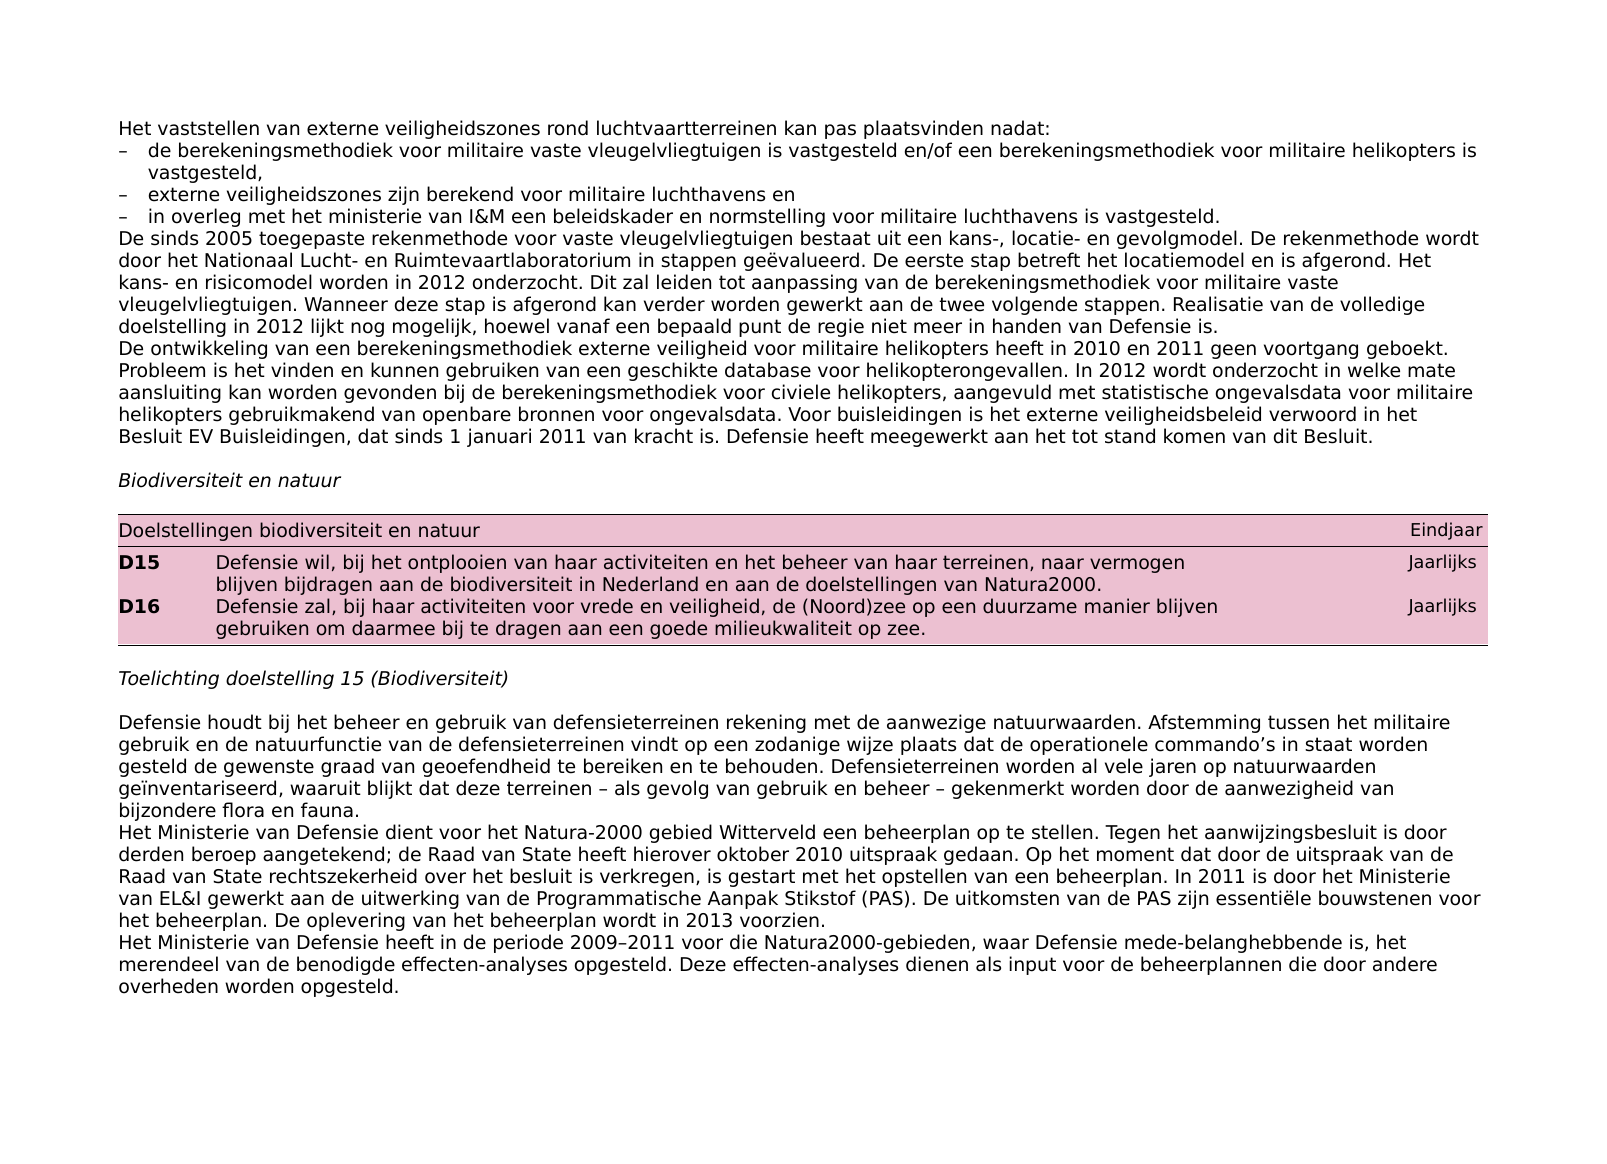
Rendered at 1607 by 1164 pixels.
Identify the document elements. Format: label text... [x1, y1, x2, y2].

table_header Doelstellingen biodiversiteit en natuur [118, 515, 1244, 546]
text Het Ministerie van Defensie dient voor het Natura-2000 gebied Witterveld een beheerplan op te stellen. Tegen het aanwijzingsbesluit is door derden beroep aangetekend; de Raad van State heeft hierover oktober 2010 uitspraak gedaan. Op het moment dat door de uitspraak van de Raad van State rechtszekerheid over het besluit is verkregen, is gestart met het opstellen van een beheerplan. In 2011 is door het Ministerie van EL&I gewerkt aan de uitwerking van de Programmatische Aanpak Stikstof (PAS). De uitkomsten van de PAS zijn essentiële bouwstenen voor het beheerplan. De oplevering van het beheerplan wordt in 2013 voorzien. [118, 822, 1488, 932]
text De sinds 2005 toegepaste rekenmethode voor vaste vleugelvliegtuigen bestaat uit een kans-, locatie- en gevolgmodel. De rekenmethode wordt door het Nationaal Lucht- en Ruimtevaartlaboratorium in stappen geëvalueerd. De eerste stap betreft het locatiemodel en is afgerond. Het kans- en risicomodel worden in 2012 onderzocht. Dit zal leiden tot aanpassing van de berekeningsmethodiek voor militaire vaste vleugelvliegtuigen. Wanneer deze stap is afgerond kan verder worden gewerkt aan de twee volgende stappen. Realisatie van de volledige doelstelling in 2012 lijkt nog mogelijk, hoewel vanaf een bepaald punt de regie niet meer in handen van Defensie is. [118, 228, 1488, 338]
text Het Ministerie van Defensie heeft in de periode 2009–2011 voor die Natura2000-gebieden, waar Defensie mede-belanghebbende is, het merendeel van de benodigde effecten-analyses opgesteld. Deze effecten-analyses dienen als input voor de beheerplannen die door andere overheden worden opgesteld. [118, 932, 1488, 998]
text – in overleg met het ministerie van I&M een beleidskader en normstelling voor militaire luchthavens is vastgesteld. [118, 206, 1488, 228]
table_cell Defensie wil, bij het ontplooien van haar activiteiten en het beheer van haar terreinen, naar vermogen blijven bijdragen aan de biodiversiteit in Nederland en aan de doelstellingen van Natura2000. [209, 547, 1244, 596]
subtitle Biodiversiteit en natuur [118, 470, 1488, 492]
text De ontwikkeling van een berekeningsmethodiek externe veiligheid voor militaire helikopters heeft in 2010 en 2011 geen voortgang geboekt. Probleem is het vinden en kunnen gebruiken van een geschikte database voor helikopterongevallen. In 2012 wordt onderzocht in welke mate aansluiting kan worden gevonden bij de berekeningsmethodiek voor civiele helikopters, aangevuld met statistische ongevalsdata voor militaire helikopters gebruikmakend van openbare bronnen voor ongevalsdata. Voor buisleidingen is het externe veiligheidsbeleid verwoord in het Besluit EV Buisleidingen, dat sinds 1 januari 2011 van kracht is. Defensie heeft meegewerkt aan het tot stand komen van dit Besluit. [118, 338, 1488, 448]
table_cell D15 [118, 547, 209, 596]
text – de berekeningsmethodiek voor militaire vaste vleugelvliegtuigen is vastgesteld en/of een berekeningsmethodiek voor militaire helikopters is vastgesteld, [118, 140, 1488, 184]
table_cell Defensie zal, bij haar activiteiten voor vrede en veiligheid, de (Noord)zee op een duurzame manier blijven gebruiken om daarmee bij te dragen aan een goede milieukwaliteit op zee. [209, 596, 1244, 644]
table_header Eindjaar [1245, 515, 1488, 546]
text – externe veiligheidszones zijn berekend voor militaire luchthavens en [118, 184, 1488, 206]
subtitle Toelichting doelstelling 15 (Biodiversiteit) [118, 668, 1488, 690]
text Het vaststellen van externe veiligheidszones rond luchtvaartterreinen kan pas plaatsvinden nadat: [118, 118, 1488, 140]
text Defensie houdt bij het beheer en gebruik van defensieterreinen rekening met de aanwezige natuurwaarden. Afstemming tussen het militaire gebruik en de natuurfunctie van de defensieterreinen vindt op een zodanige wijze plaats dat de operationele commando’s in staat worden gesteld de gewenste graad van geoefendheid te bereiken en te behouden. Defensieterreinen worden al vele jaren op natuurwaarden geïnventariseerd, waaruit blijkt dat deze terreinen – als gevolg van gebruik en beheer – gekenmerkt worden door de aanwezigheid van bijzondere flora en fauna. [118, 712, 1488, 822]
table_cell Jaarlijks [1245, 547, 1488, 596]
table_cell D16 [118, 596, 209, 644]
table_cell Jaarlijks [1245, 596, 1488, 644]
